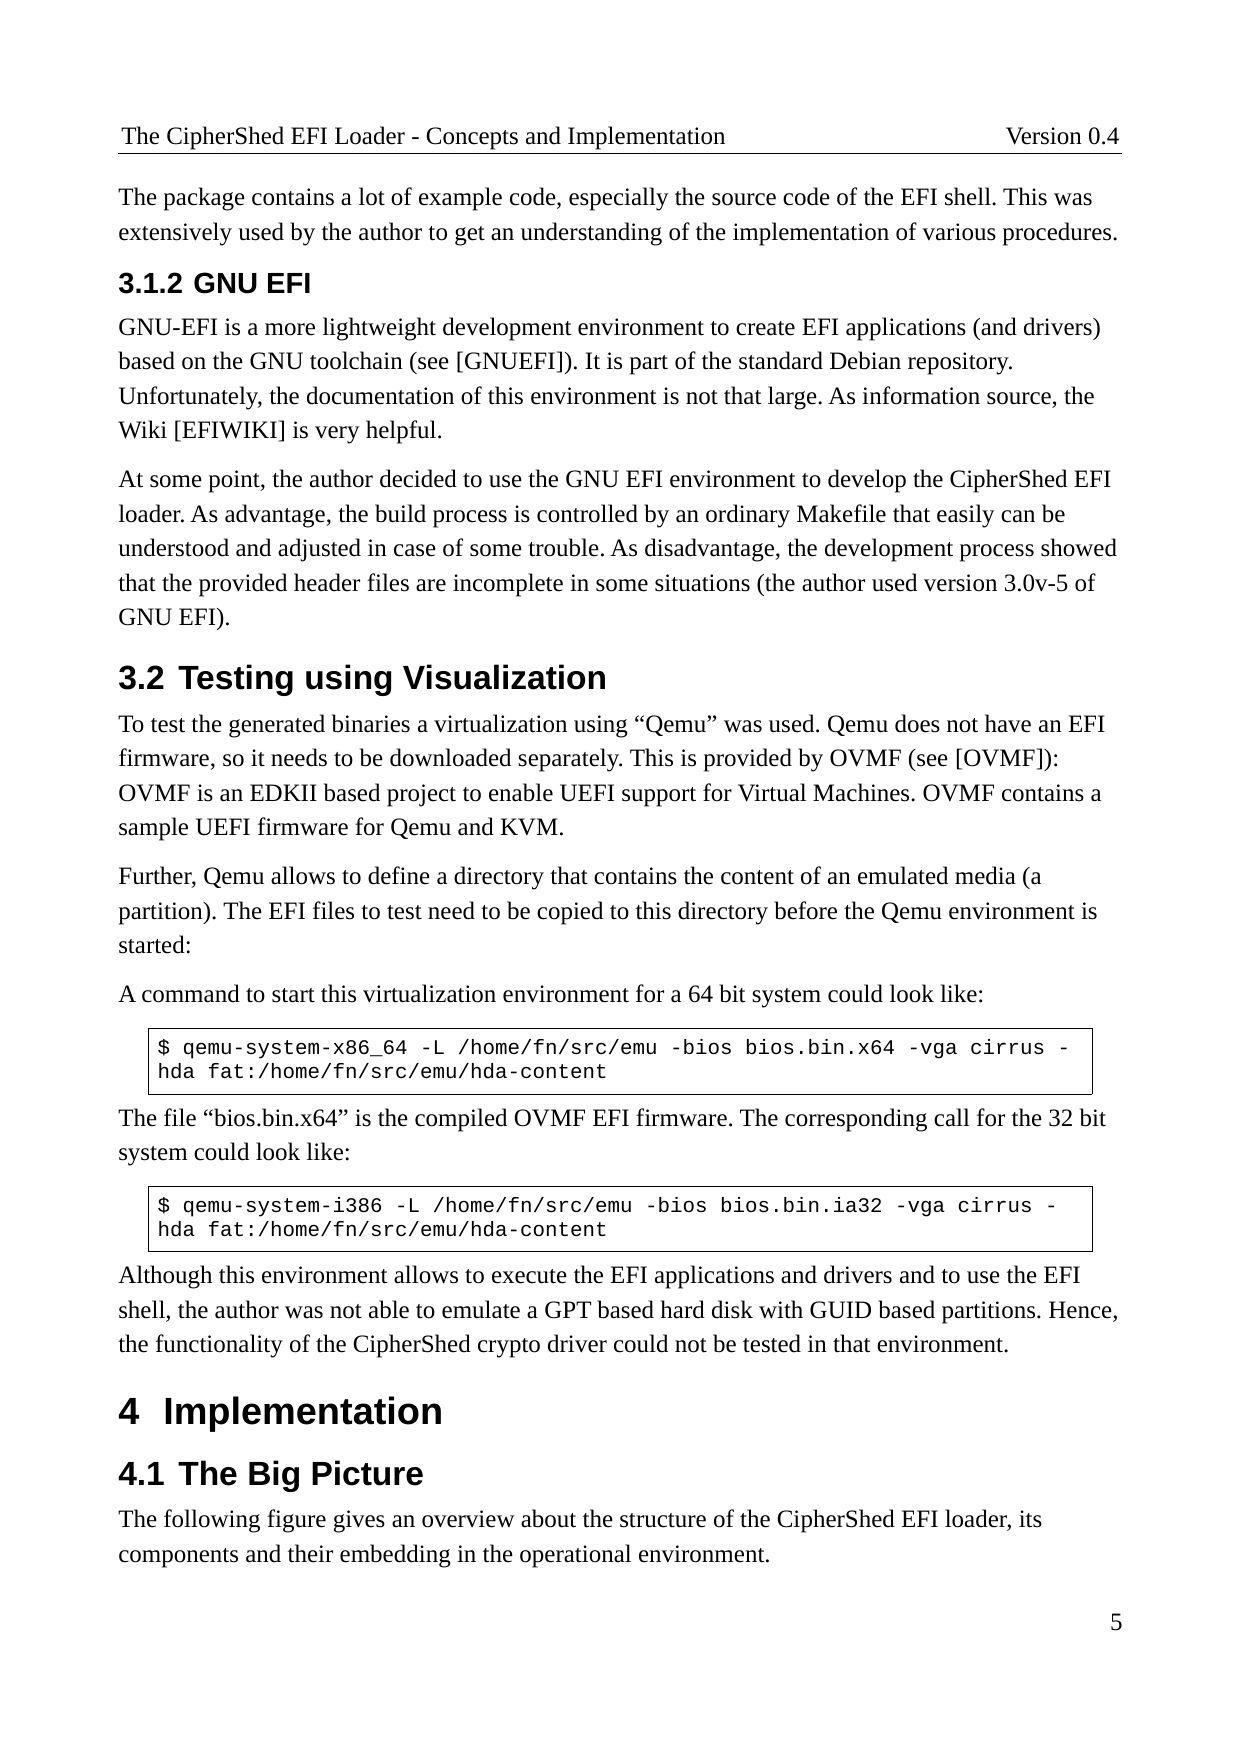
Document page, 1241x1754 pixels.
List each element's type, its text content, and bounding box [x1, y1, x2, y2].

text To test the generated binaries a virtualization using “Qemu” was used. Qemu does not have an EFI firmware, so it needs to be downloaded separately. This is provided by OVMF (see [OVMF]): OVMF is an EDKII based project to enable UEFI support for Virtual Machines. OVMF contains a sample UEFI firmware for Qemu and KVM. [118, 709, 1122, 841]
subtitle Implementation [118, 1389, 1122, 1432]
subtitle GNU EFI [118, 266, 1122, 299]
subtitle The Big Picture [118, 1453, 1122, 1492]
text GNU-EFI is a more lightweight development environment to create EFI applications (and drivers) based on the GNU toolchain (see [GNUEFI]). It is part of the standard Debian repository. Unfortunately, the documentation of this environment is not that large. As information source, the Wiki [EFIWIKI] is very helpful. [118, 312, 1122, 444]
subtitle Testing using Visualization [118, 658, 1122, 696]
text The package contains a lot of example code, especially the source code of the EFI shell. This was extensively used by the author to get an understanding of the implementation of various procedures. [118, 182, 1122, 246]
text Further, Qemu allows to define a directory that contains the content of an emulated media (a partition). The EFI files to test need to be copied to this directory before the Qemu environment is started: [118, 861, 1122, 959]
text At some point, the author decided to use the GNU EFI environment to develop the CipherShed EFI loader. As advantage, the build process is controlled by an ordinary Makefile that easily can be understood and adjusted in case of some trouble. As disadvantage, the development process showed that the provided header files are incomplete in some situations (the author used version 3.0v-5 of GNU EFI). [118, 464, 1122, 631]
text A command to start this virtualization environment for a 64 bit system could look like: [118, 979, 1122, 1008]
text $ qemu-system-i386 -L /home/fn/src/emu -bios bios.bin.ia32 -vga cirrus -hda fat:/home/fn/src/emu/hda-content [149, 1187, 1092, 1251]
text The following figure gives an overview about the structure of the CipherShed EFI loader, its components and their embedding in the operational environment. [118, 1504, 1122, 1568]
text $ qemu-system-x86_64 -L /home/fn/src/emu -bios bios.bin.x64 -vga cirrus -hda fat:/home/fn/src/emu/hda-content [149, 1029, 1092, 1094]
text Although this environment allows to execute the EFI applications and drivers and to use the EFI shell, the author was not able to emulate a GPT based hard disk with GUID based partitions. Hence, the functionality of the CipherShed crypto driver could not be tested in that environment. [118, 1260, 1122, 1358]
text The file “bios.bin.x64” is the compiled OVMF EFI firmware. The corresponding call for the 32 bit system could look like: [118, 1103, 1122, 1166]
